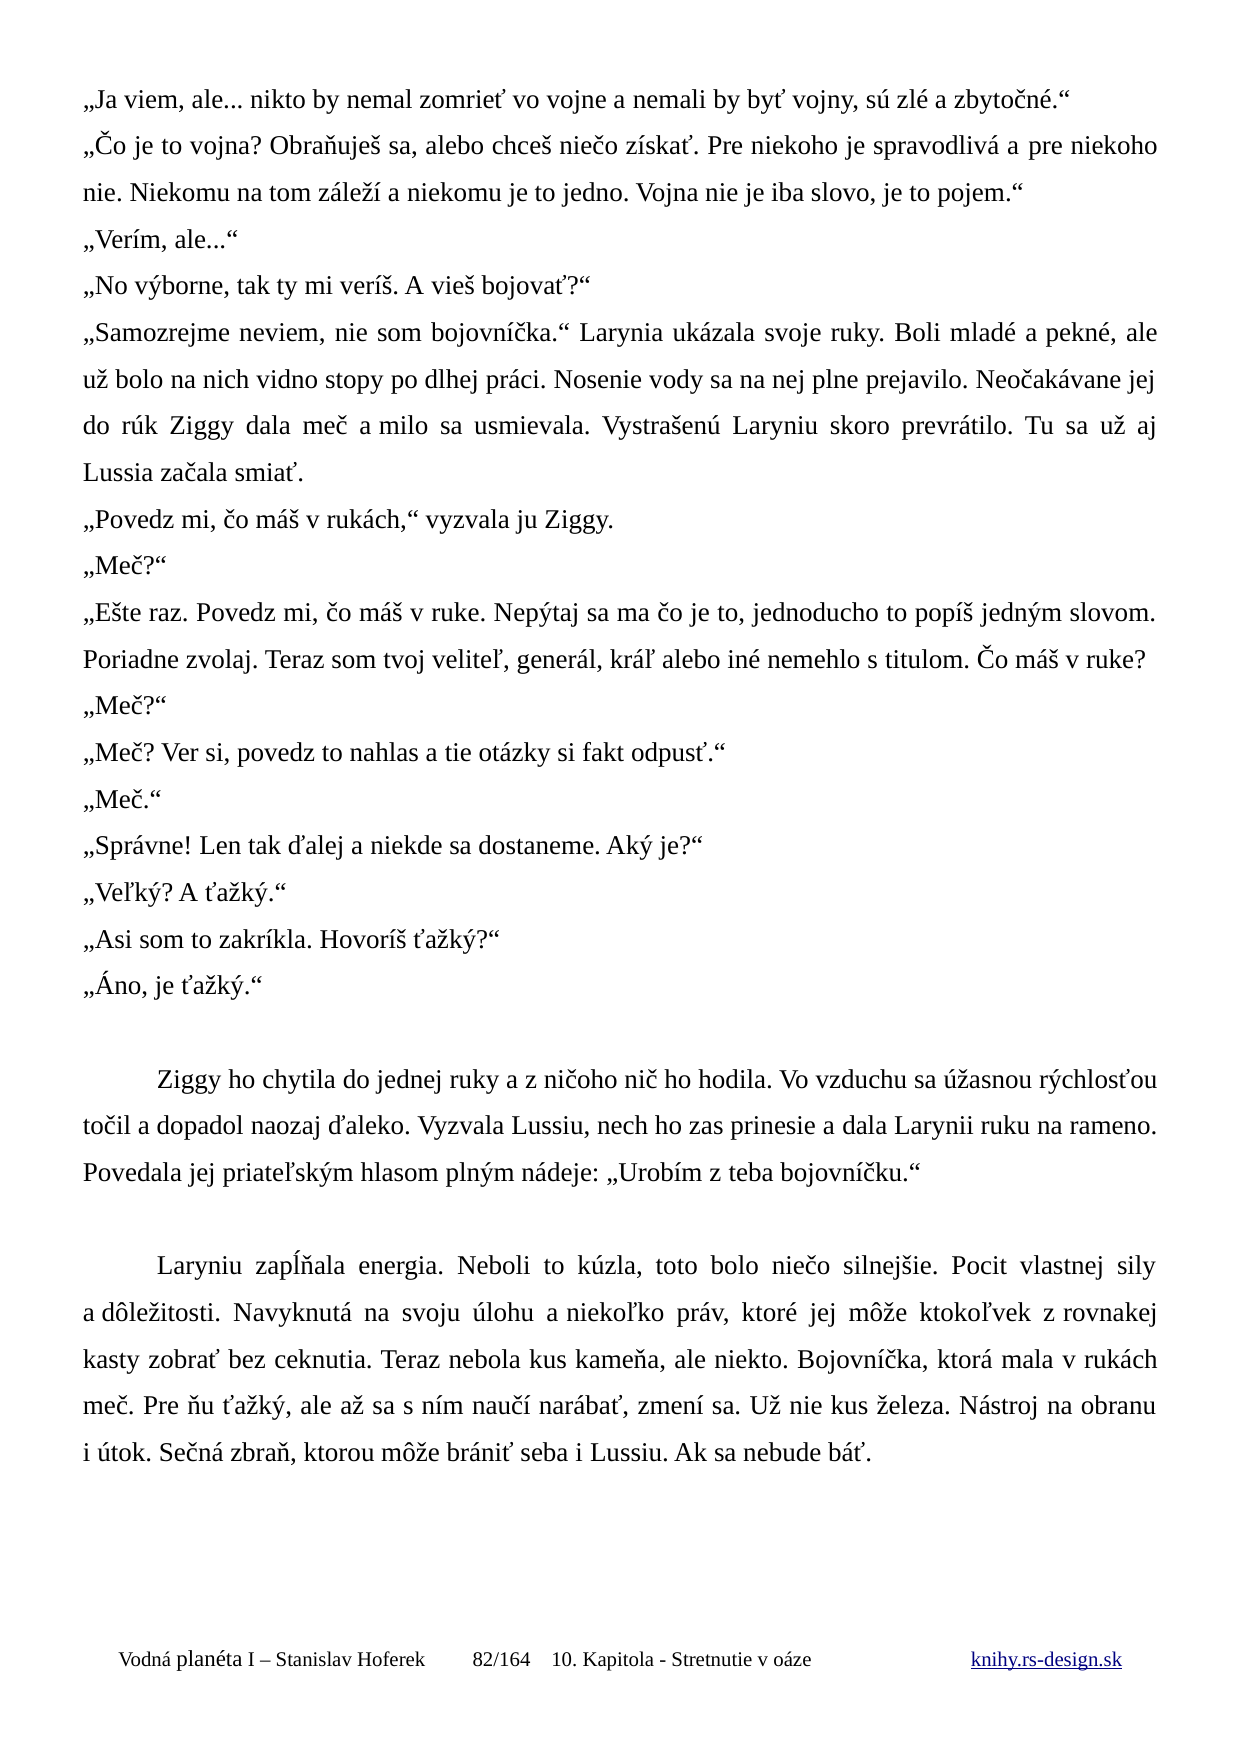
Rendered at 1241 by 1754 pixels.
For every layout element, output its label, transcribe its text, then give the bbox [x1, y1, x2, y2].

text „Ja viem, ale... nikto by nemal zomrieť vo vojne a nemali by byť vojny, sú zlé a zbytočné.“ [83, 83, 1157, 114]
text „Áno, je ťažký.“ [83, 969, 1157, 1001]
text „Ešte raz. Povedz mi, čo máš v ruke. Nepýtaj sa ma čo je to, jednoducho to popíš jedným slovom. Poriadne zvolaj. Teraz som tvoj veliteľ, generál, kráľ alebo iné nemehlo s titulom. Čo máš v ruke? [83, 596, 1157, 674]
text „Meč? Ver si, povedz to nahlas a tie otázky si fakt odpusť.“ [83, 736, 1157, 767]
text „Verím, ale...“ [83, 223, 1157, 254]
text „Povedz mi, čo máš v rukách,“ vyzvala ju Ziggy. [83, 503, 1157, 534]
text Laryniu zapĺňala energia. Neboli to kúzla, toto bolo niečo silnejšie. Pocit vlastnej sily a dôležitosti. Navyknutá na svoju úlohu a niekoľko práv, ktoré jej môže ktokoľvek z rovnakej kasty zobrať bez ceknutia. Teraz nebola kus kameňa, ale niekto. Bojovníčka, ktorá mala v rukách meč. Pre ňu ťažký, ale až sa s ním naučí narábať, zmení sa. Už nie kus železa. Nástroj na obranu i útok. Sečná zbraň, ktorou môže brániť seba i Lussiu. Ak sa nebude báť. [83, 1249, 1157, 1467]
text „No výborne, tak ty mi veríš. A vieš bojovať?“ [83, 269, 1157, 301]
text „Čo je to vojna? Obraňuješ sa, alebo chceš niečo získať. Pre niekoho je spravodlivá a pre niekoho nie. Niekomu na tom záleží a niekomu je to jedno. Vojna nie je iba slovo, je to pojem.“ [83, 129, 1157, 207]
text „Správne! Len tak ďalej a niekde sa dostaneme. Aký je?“ [83, 829, 1157, 861]
text „Meč?“ [83, 689, 1157, 721]
text Ziggy ho chytila do jednej ruky a z ničoho nič ho hodila. Vo vzduchu sa úžasnou rýchlosťou točil a dopadol naozaj ďaleko. Vyzvala Lussiu, nech ho zas prinesie a dala Larynii ruku na rameno. Povedala jej priateľským hlasom plným nádeje: „Urobím z teba bojovníčku.“ [83, 1063, 1157, 1187]
text „Meč.“ [83, 783, 1157, 814]
text „Meč?“ [83, 549, 1157, 581]
text „Samozrejme neviem, nie som bojovníčka.“ Larynia ukázala svoje ruky. Boli mladé a pekné, ale už bolo na nich vidno stopy po dlhej práci. Nosenie vody sa na nej plne prejavilo. Neočakávane jej do rúk Ziggy dala meč a milo sa usmievala. Vystrašenú Laryniu skoro prevrátilo. Tu sa už aj Lussia začala smiať. [83, 316, 1157, 487]
text „Veľký? A ťažký.“ [83, 876, 1157, 907]
text „Asi som to zakríkla. Hovoríš ťažký?“ [83, 923, 1157, 954]
